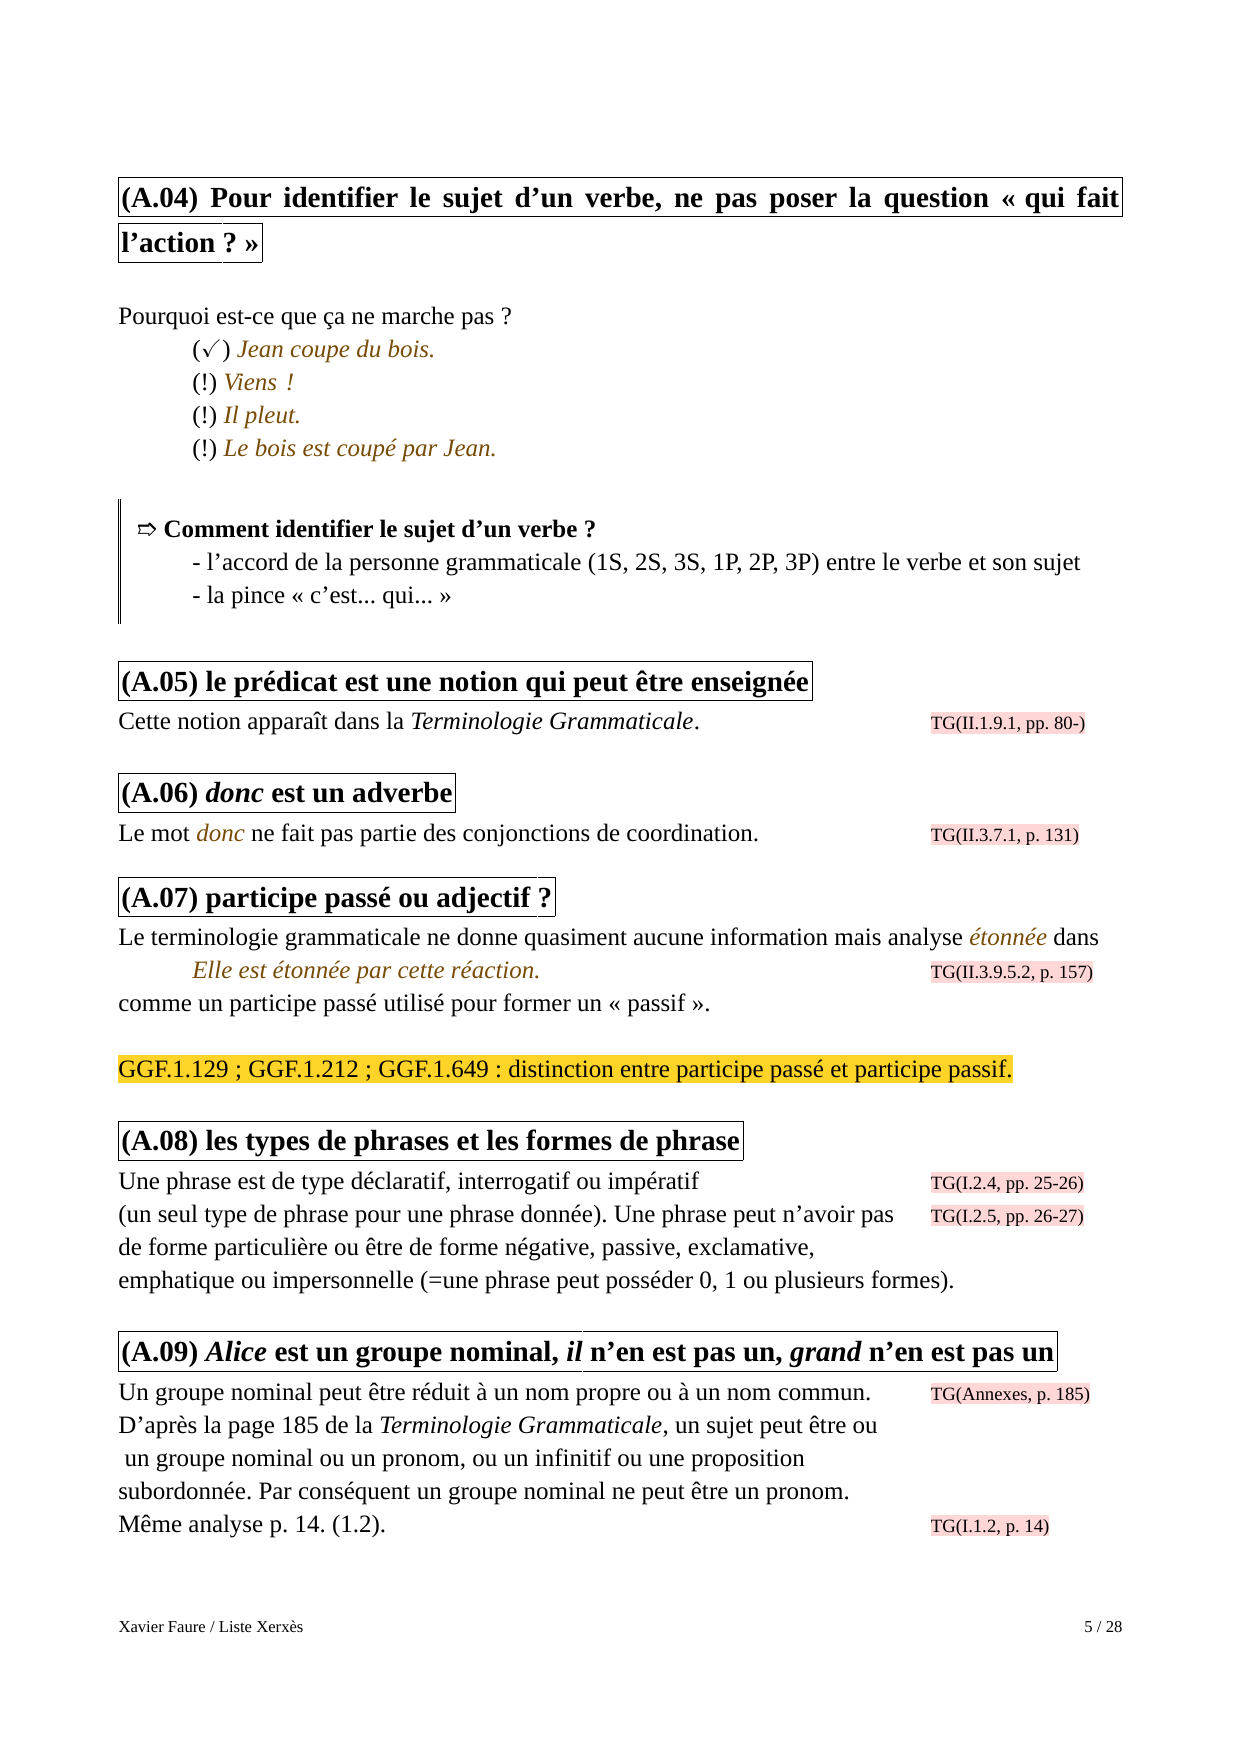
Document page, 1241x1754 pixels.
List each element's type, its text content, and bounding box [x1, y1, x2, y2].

text l’action ? » [118, 217, 1122, 262]
text (A.06) donc est un adverbe [119, 774, 455, 812]
text [813, 661, 1122, 701]
text (A.04) Pour identifier le sujet d’un verbe, ne pas poser la question « qui fait [119, 178, 1122, 216]
text Le terminologie grammaticale ne donne quasiment aucune information mais analyse étonnée dans [118, 922, 1122, 951]
text emphatique ou impersonnelle (=une phrase peut posséder 0, 1 ou plusieurs formes). [118, 1265, 1122, 1294]
text [744, 1121, 1122, 1160]
text D’après la page 185 de la Terminologie Grammaticale, un sujet peut être ou [118, 1410, 1122, 1438]
text (!) Viens ! [118, 367, 1122, 396]
text Un groupe nominal peut être réduit à un nom propre ou à un nom commun. TG(Annexes, p. 185) [118, 1377, 1122, 1405]
text GGF.1.129 ; GGF.1.212 ; GGF.1.649 : distinction entre participe passé et participe passif. [118, 1054, 1122, 1083]
text Une phrase est de type déclaratif, interrogatif ou impératif TG(I.2.4, pp. 25-26) [118, 1166, 1122, 1195]
text [1058, 1331, 1122, 1371]
text - la pince « c’est... qui... » [121, 565, 1122, 624]
text (A.09) Alice est un groupe nominal, il n’en est pas un, grand n’en est pas un [119, 1332, 1057, 1371]
text [556, 877, 1122, 916]
text - l’accord de la personne grammaticale (1S, 2S, 3S, 1P, 2P, 3P) entre le verbe et son sujet [121, 532, 1122, 565]
text (A.07) participe passé ou adjectif ? [119, 878, 555, 916]
text (!) Le bois est coupé par Jean. [118, 433, 1122, 462]
text (✓) Jean coupe du bois. [118, 334, 1122, 363]
text Pourquoi est-ce que ça ne marche pas ? [118, 301, 1122, 330]
text subordonnée. Par conséquent un groupe nominal ne peut être un pronom. [118, 1476, 1122, 1504]
text [456, 772, 1122, 812]
text (!) Il pleut. [118, 400, 1122, 429]
text un groupe nominal ou un pronom, ou un infinitif ou une proposition [118, 1443, 1122, 1471]
text (un seul type de phrase pour une phrase donnée). Une phrase peut n’avoir pas TG(I.2.5, pp. 26-27) [118, 1199, 1122, 1228]
text comme un participe passé utilisé pour former un « passif ». [118, 988, 1122, 1017]
text (A.08) les types de phrases et les formes de phrase [119, 1122, 743, 1160]
text (A.05) le prédicat est une notion qui peut être enseignée [119, 662, 812, 700]
text de forme particulière ou être de forme négative, passive, exclamative, [118, 1232, 1122, 1261]
text Elle est étonnée par cette réaction. TG(II.3.9.5.2, p. 157) [118, 955, 1122, 984]
text Même analyse p. 14. (1.2). TG(I.1.2, p. 14) [118, 1509, 1122, 1537]
text Cette notion apparaît dans la Terminologie Grammaticale. TG(II.1.9.1, pp. 80-) [118, 706, 1122, 735]
text Le mot donc ne fait pas partie des conjonctions de coordination. TG(II.3.7.1, p. 131) [118, 818, 1122, 847]
text ➱ Comment identifier le sujet d’un verbe ? [121, 499, 1122, 532]
